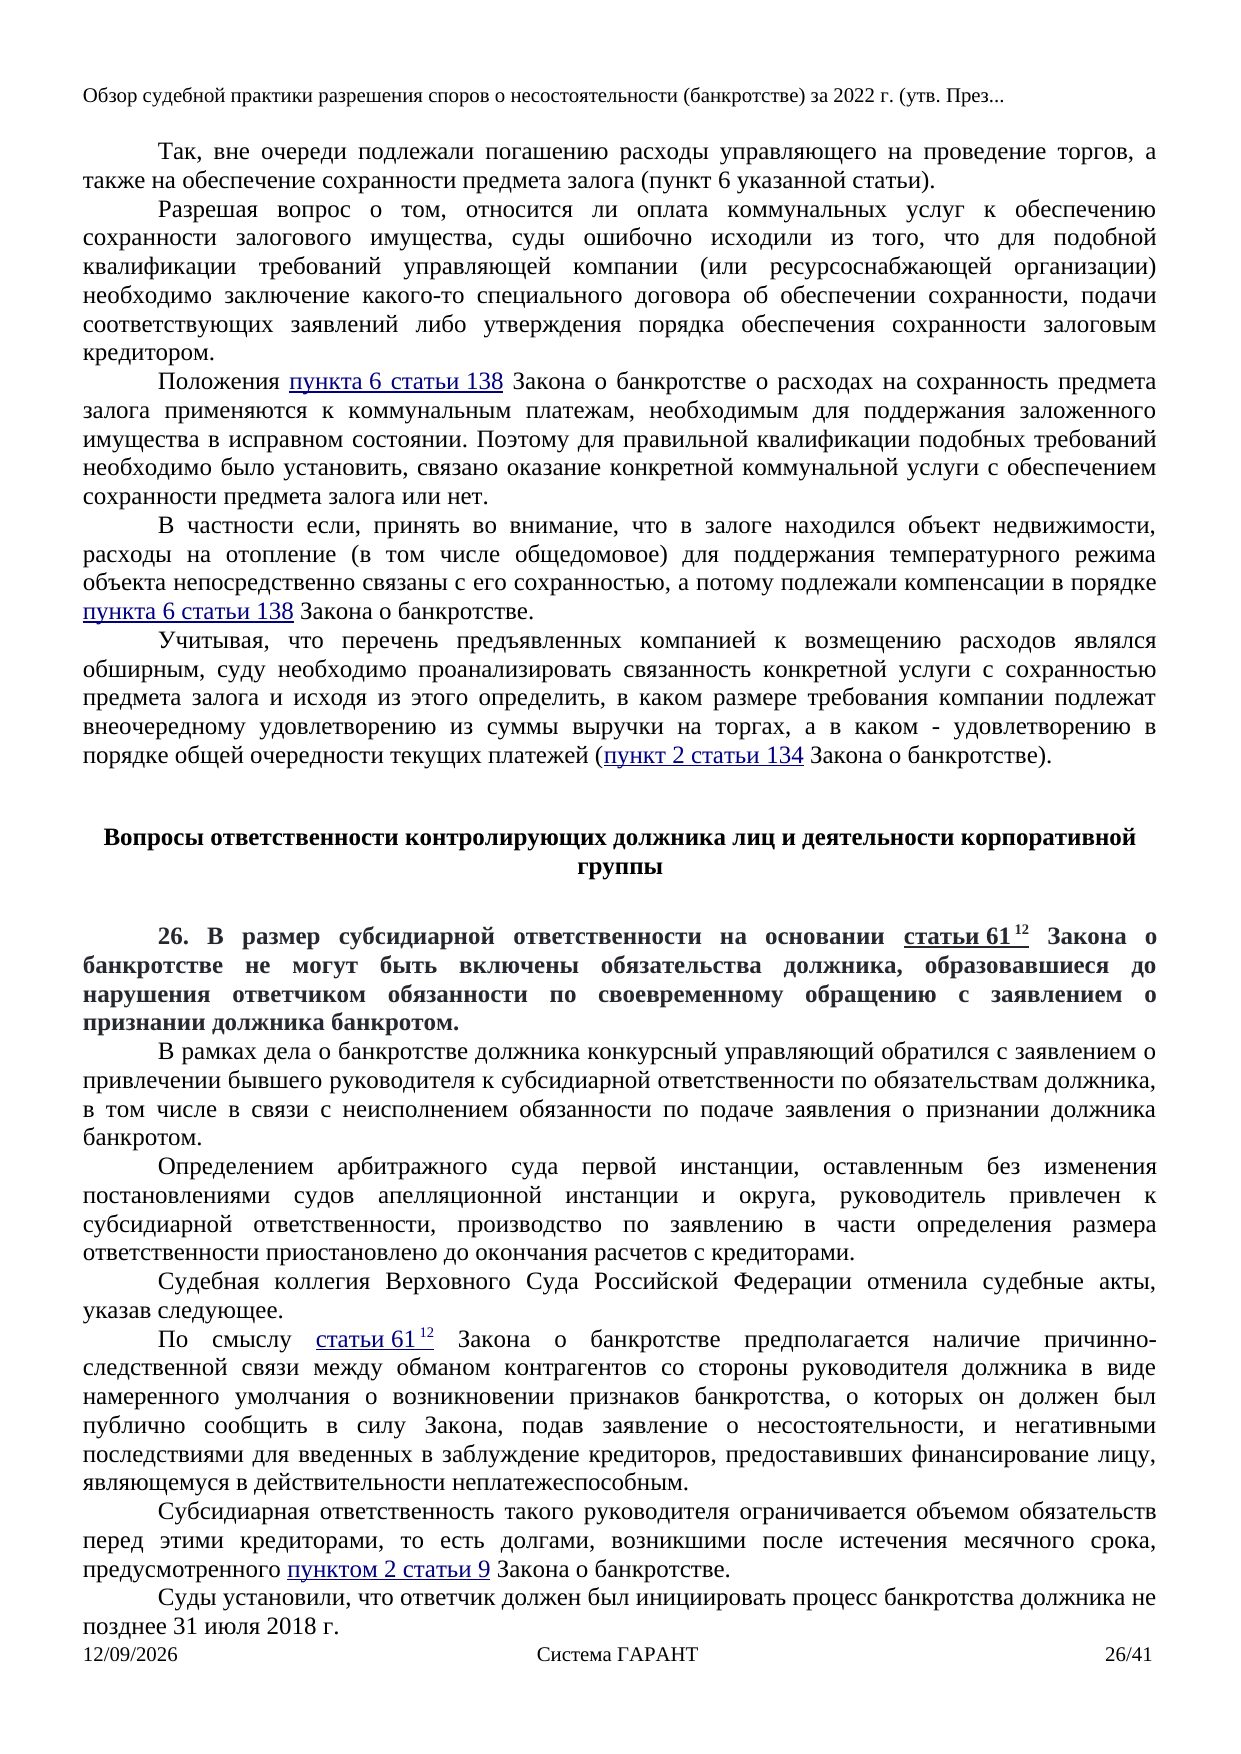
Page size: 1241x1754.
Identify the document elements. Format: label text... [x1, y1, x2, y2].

text Разрешая вопрос о том, относится ли оплата коммунальных услуг к обеспечению сохранности залогового имущества, суды ошибочно исходили из того, что для подобной квалификации требований управляющей компании (или ресурсоснабжающей организации) необходимо заключение какого-то специального договора об обеспечении сохранности, подачи соответствующих заявлений либо утверждения порядка обеспечения сохранности залоговым кредитором. [83, 194, 1157, 366]
subtitle Вопросы ответственности контролирующих должника лиц и деятельности корпоративной группы [83, 822, 1157, 880]
text Определением арбитражного суда первой инстанции, оставленным без изменения постановлениями судов апелляционной инстанции и округа, руководитель привлечен к субсидиарной ответственности, производство по заявлению в части определения размера ответственности приостановлено до окончания расчетов с кредиторами. [83, 1151, 1157, 1266]
text 26. В размер субсидиарной ответственности на основании статьи 61 12 Закона о банкротстве не могут быть включены обязательства должника, образовавшиеся до нарушения ответчиком обязанности по своевременному обращению с заявлением о признании должника банкротом. [83, 921, 1157, 1036]
text Судебная коллегия Верховного Суда Российской Федерации отменила судебные акты, указав следующее. [83, 1266, 1157, 1324]
text Положения пункта 6 статьи 138 Закона о банкротстве о расходах на сохранность предмета залога применяются к коммунальным платежам, необходимым для поддержания заложенного имущества в исправном состоянии. Поэтому для правильной квалификации подобных требований необходимо было установить, связано оказание конкретной коммунальной услуги с обеспечением сохранности предмета залога или нет. [83, 366, 1157, 510]
text Суды установили, что ответчик должен был инициировать процесс банкротства должника не позднее 31 июля 2018 г. [83, 1582, 1157, 1640]
text По смыслу статьи 61 12 Закона о банкротстве предполагается наличие причинно-следственной связи между обманом контрагентов со стороны руководителя должника в виде намеренного умолчания о возникновении признаков банкротства, о которых он должен был публично сообщить в силу Закона, подав заявление о несостоятельности, и негативными последствиями для введенных в заблуждение кредиторов, предоставивших финансирование лицу, являющемуся в действительности неплатежеспособным. [83, 1324, 1157, 1496]
text Субсидиарная ответственность такого руководителя ограничивается объемом обязательств перед этими кредиторами, то есть долгами, возникшими после истечения месячного срока, предусмотренного пунктом 2 статьи 9 Закона о банкротстве. [83, 1496, 1157, 1582]
text В рамках дела о банкротстве должника конкурсный управляющий обратился с заявлением о привлечении бывшего руководителя к субсидиарной ответственности по обязательствам должника, в том числе в связи с неисполнением обязанности по подаче заявления о признании должника банкротом. [83, 1036, 1157, 1151]
text Учитывая, что перечень предъявленных компанией к возмещению расходов являлся обширным, суду необходимо проанализировать связанность конкретной услуги с сохранностью предмета залога и исходя из этого определить, в каком размере требования компании подлежат внеочередному удовлетворению из суммы выручки на торгах, а в каком - удовлетворению в порядке общей очередности текущих платежей (пункт 2 статьи 134 Закона о банкротстве). [83, 625, 1157, 769]
text В частности если, принять во внимание, что в залоге находился объект недвижимости, расходы на отопление (в том числе общедомовое) для поддержания температурного режима объекта непосредственно связаны с его сохранностью, а потому подлежали компенсации в порядке пункта 6 статьи 138 Закона о банкротстве. [83, 510, 1157, 625]
text Так, вне очереди подлежали погашению расходы управляющего на проведение торгов, а также на обеспечение сохранности предмета залога (пункт 6 указанной статьи). [83, 136, 1157, 194]
